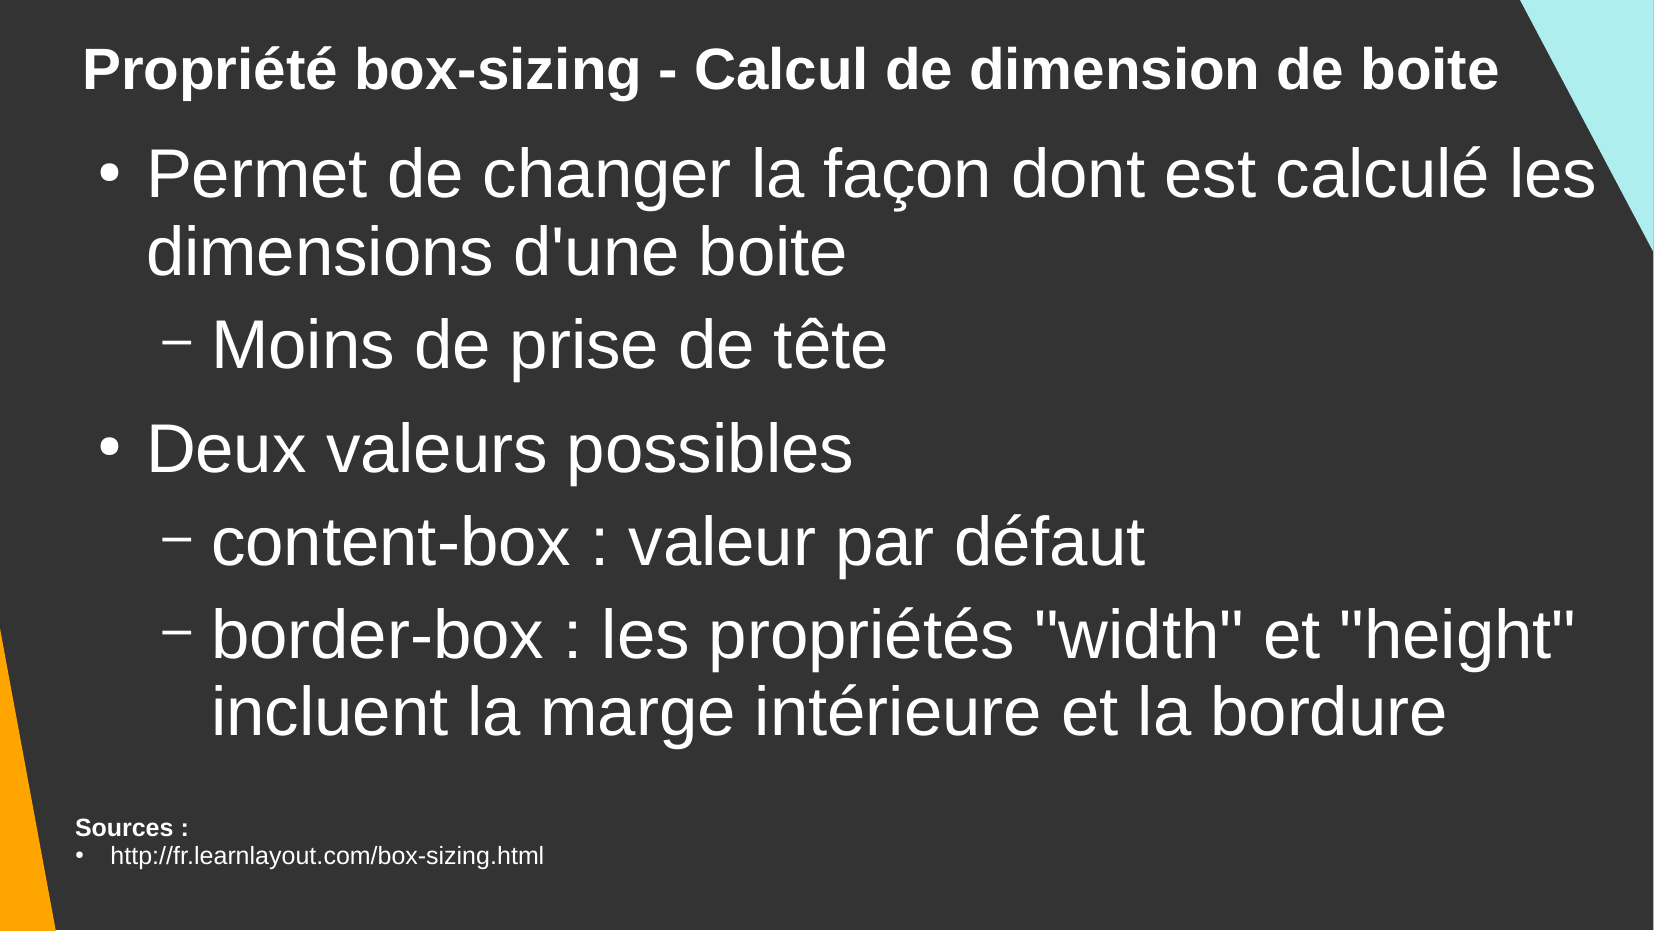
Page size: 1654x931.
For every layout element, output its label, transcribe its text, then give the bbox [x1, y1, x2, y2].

text_box [0, 628, 56, 931]
title Propriété box-sizing - Calcul de dimension de boite [82, 37, 1571, 107]
text_box Sources : http://fr.learnlayout.com/box-sizing.html [60, 806, 1546, 886]
text_box [1520, 0, 1654, 254]
list Permet de changer la façon dont est calculé les dimensions d'une boite Moins de prise de tête Deux valeurs possibles content-box : valeur par défaut border-box : les propriétés "width" et "height" incluent la marge intérieure et la bordure [80, 135, 1605, 762]
